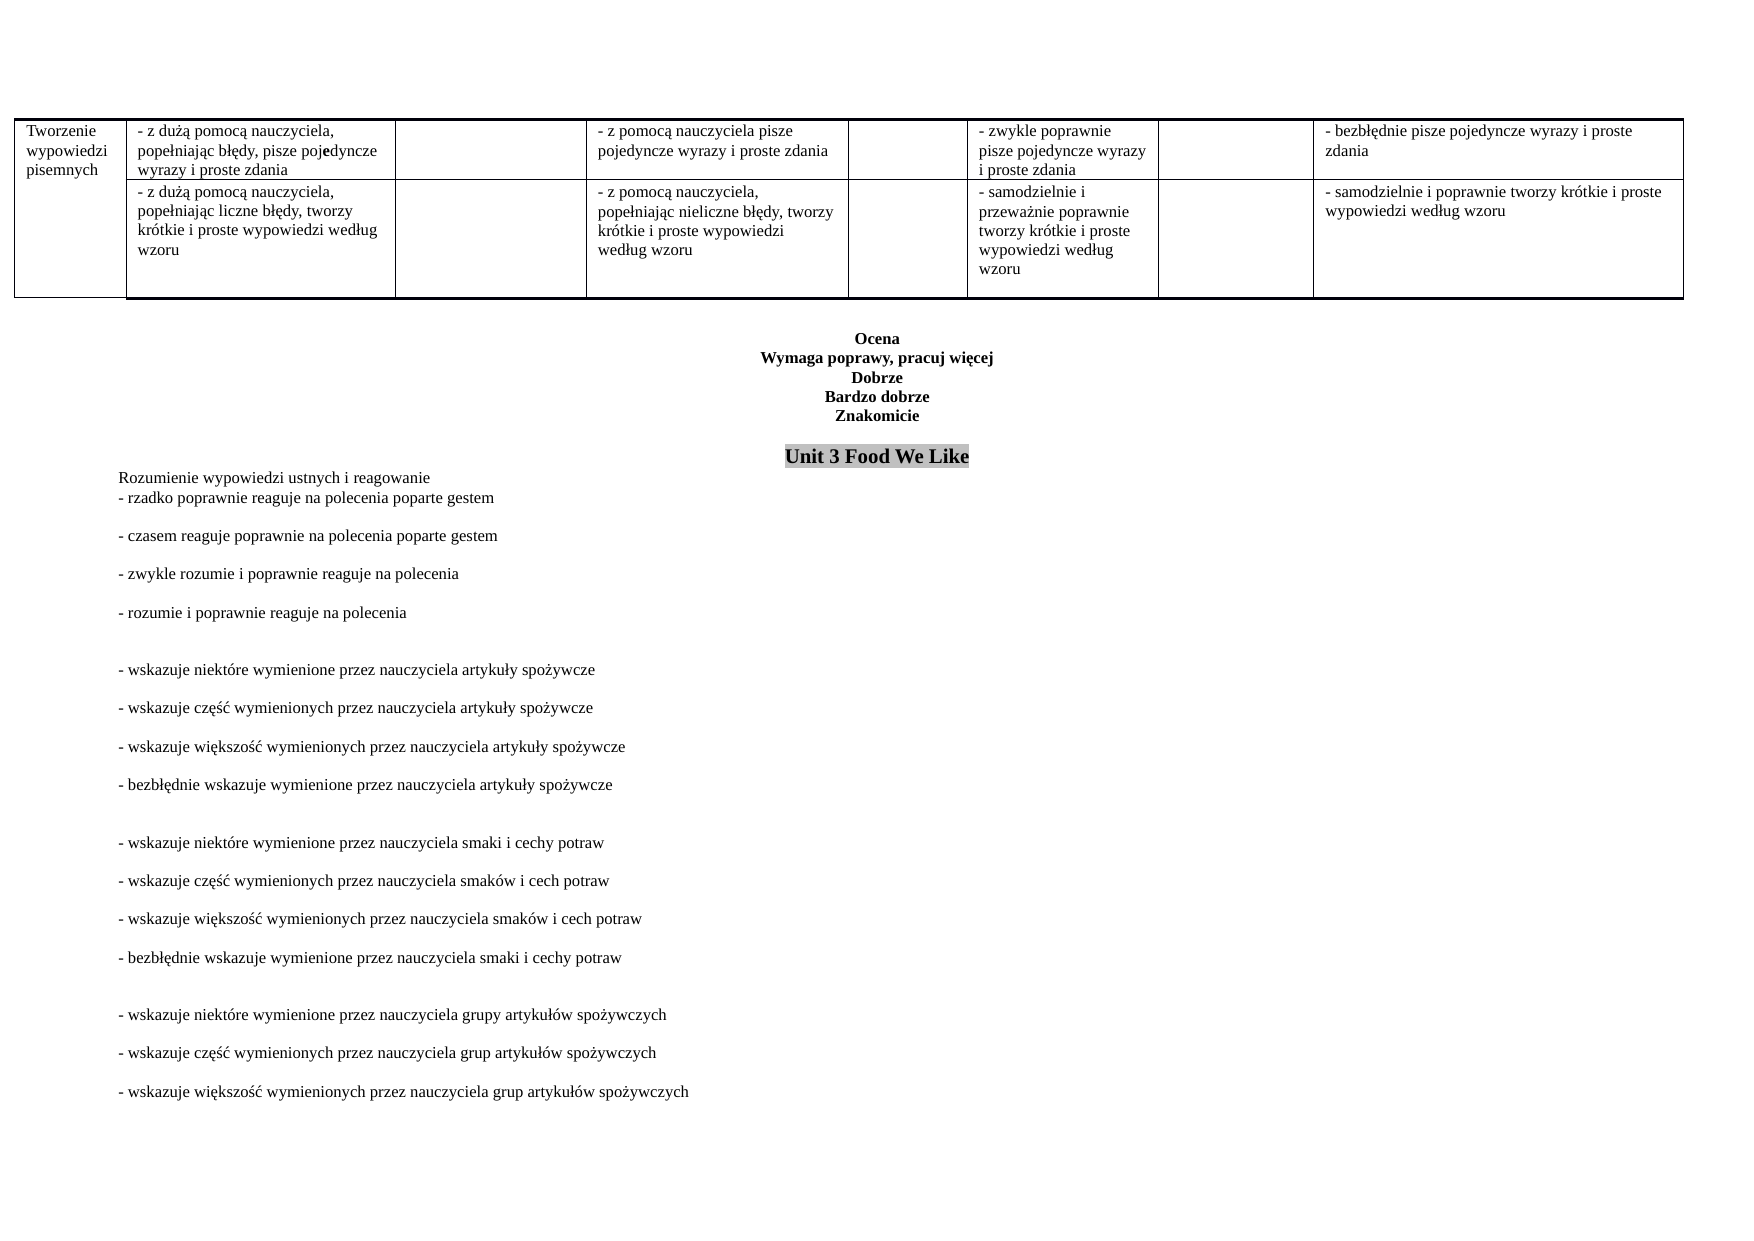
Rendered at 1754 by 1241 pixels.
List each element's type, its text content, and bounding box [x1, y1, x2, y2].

text - czasem reaguje poprawnie na polecenia poparte gestem [118, 526, 1636, 545]
text Rozumienie wypowiedzi ustnych i reagowanie [118, 468, 1636, 487]
text - wskazuje większość wymienionych przez nauczyciela artykuły spożywcze [118, 737, 1636, 756]
text Dobrze [118, 367, 1636, 387]
text Wymaga poprawy, pracuj więcej [118, 348, 1636, 367]
text - wskazuje niektóre wymienione przez nauczyciela grupy artykułów spożywczych [118, 1005, 1636, 1024]
table_cell [849, 180, 967, 297]
table_cell [1159, 180, 1313, 297]
text - wskazuje większość wymienionych przez nauczyciela smaków i cech potraw [118, 909, 1636, 928]
table_cell - z dużą pomocą nauczyciela, popełniając liczne błędy, tworzy krótkie i proste wypowiedzi według wzoru [127, 180, 395, 297]
table_cell [1159, 121, 1313, 179]
text - rozumie i poprawnie reaguje na polecenia [118, 602, 1636, 622]
text - rzadko poprawnie reaguje na polecenia poparte gestem [118, 487, 1636, 507]
text Bardzo dobrze [118, 387, 1636, 406]
table_cell - zwykle poprawnie pisze pojedyncze wyrazy i proste zdania [968, 121, 1158, 179]
table_cell [396, 121, 586, 179]
table_cell - bezbłędnie pisze pojedyncze wyrazy i proste zdania [1314, 121, 1683, 179]
text - wskazuje niektóre wymienione przez nauczyciela smaki i cechy potraw [118, 832, 1636, 852]
text - wskazuje niektóre wymienione przez nauczyciela artykuły spożywcze [118, 660, 1636, 679]
table_cell Tworzenie wypowiedzi pisemnych [15, 121, 126, 297]
table_cell - samodzielnie i przeważnie poprawnie tworzy krótkie i proste wypowiedzi według wzoru [968, 180, 1158, 297]
table_cell - z pomocą nauczyciela, popełniając nieliczne błędy, tworzy krótkie i proste wypowiedzi według wzoru [587, 180, 848, 297]
text Unit 3 Food We Like [118, 444, 1636, 468]
text Znakomicie [118, 406, 1636, 425]
table_cell - z dużą pomocą nauczyciela, popełniając błędy, pisze pojedyncze wyrazy i proste zdania [127, 121, 395, 179]
text - wskazuje większość wymienionych przez nauczyciela grup artykułów spożywczych [118, 1082, 1636, 1101]
table_cell - z pomocą nauczyciela pisze pojedyncze wyrazy i proste zdania [587, 121, 848, 179]
table_cell [849, 121, 967, 179]
text - zwykle rozumie i poprawnie reaguje na polecenia [118, 564, 1636, 583]
text - bezbłędnie wskazuje wymienione przez nauczyciela artykuły spożywcze [118, 775, 1636, 794]
text - bezbłędnie wskazuje wymienione przez nauczyciela smaki i cechy potraw [118, 947, 1636, 967]
text - wskazuje część wymienionych przez nauczyciela smaków i cech potraw [118, 871, 1636, 890]
table_cell [396, 180, 586, 297]
text - wskazuje część wymienionych przez nauczyciela artykuły spożywcze [118, 698, 1636, 717]
table_cell - samodzielnie i poprawnie tworzy krótkie i proste wypowiedzi według wzoru [1314, 180, 1683, 297]
text - wskazuje część wymienionych przez nauczyciela grup artykułów spożywczych [118, 1043, 1636, 1062]
text Ocena [118, 329, 1636, 348]
